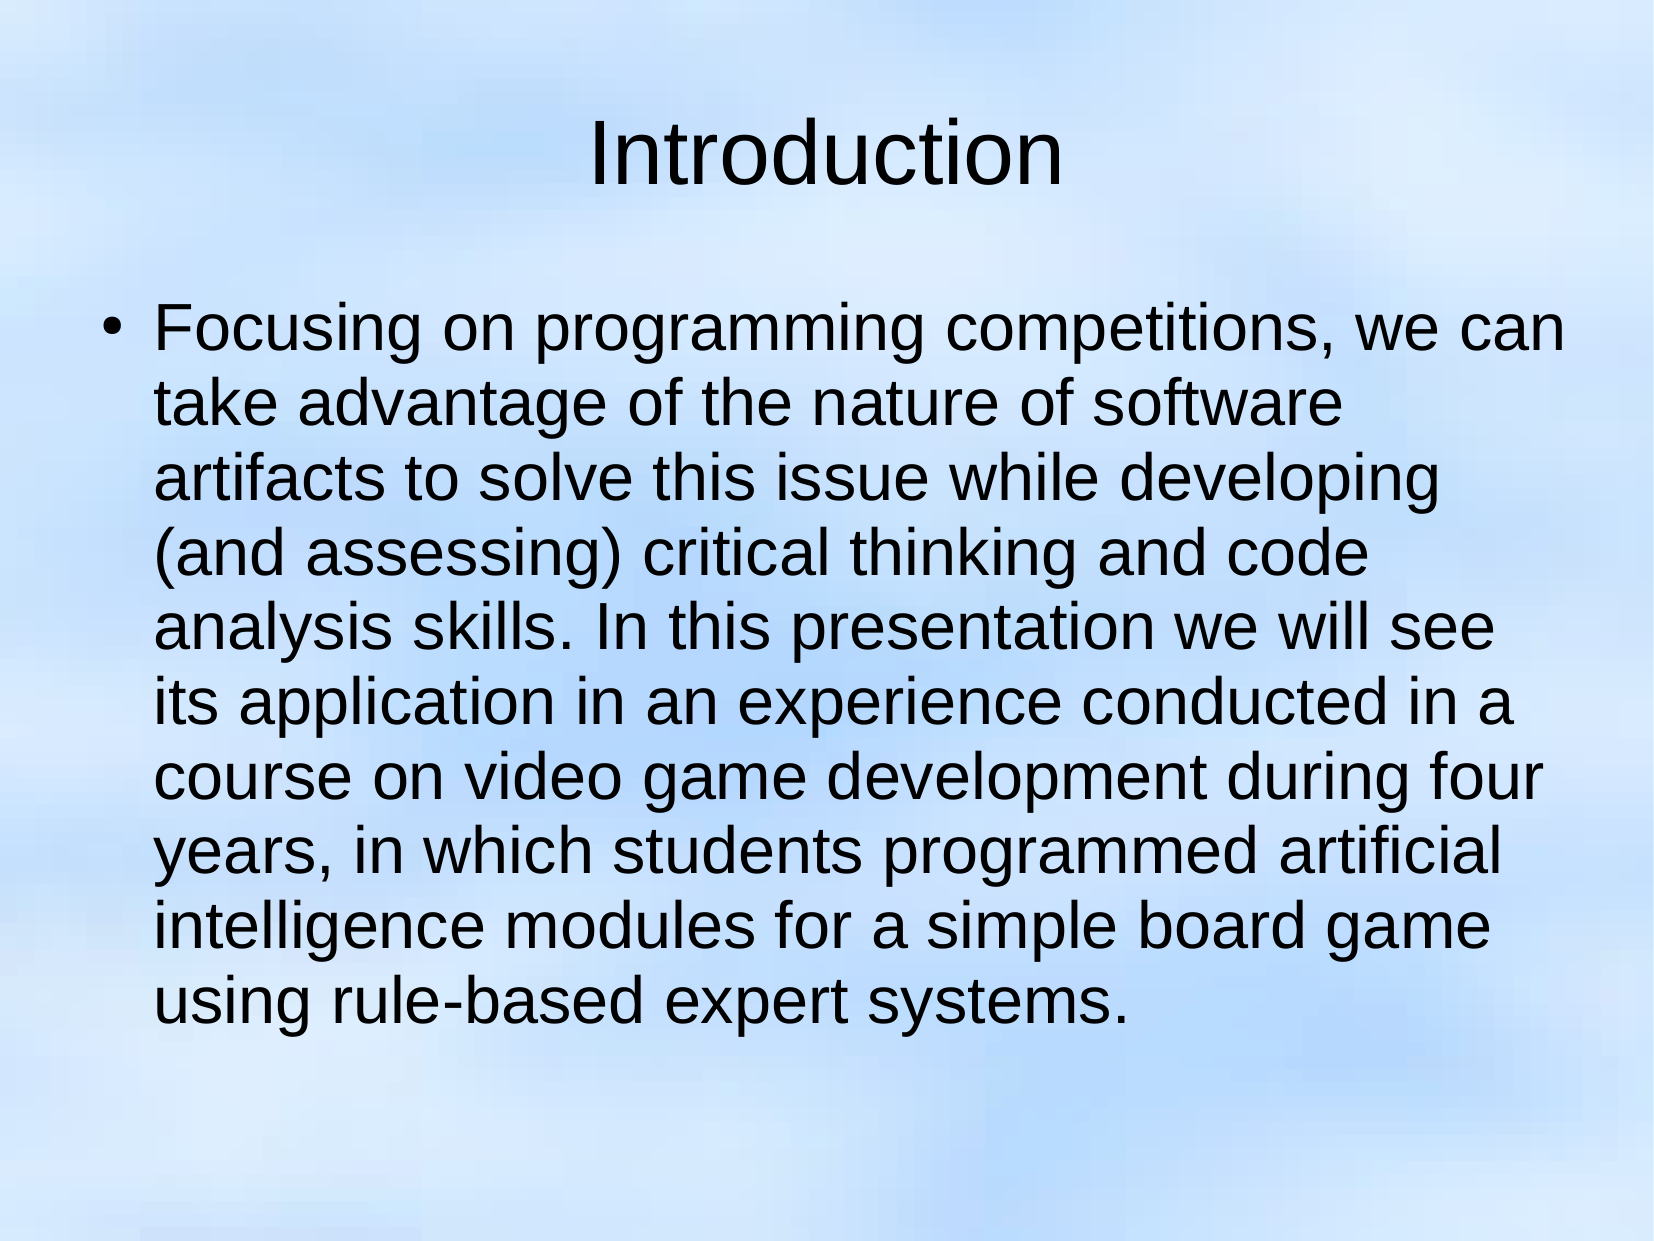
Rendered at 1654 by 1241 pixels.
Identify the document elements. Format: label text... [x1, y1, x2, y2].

list Focusing on programming competitions, we can take advantage of the nature of software artifacts to solve this issue while developing (and assessing) critical thinking and code analysis skills. In this presentation we will see its application in an experience conducted in a course on video game development during four years, in which students programmed artificial intelligence modules for a simple board game using rule-based expert systems. [82, 290, 1571, 1109]
title Introduction [82, 49, 1571, 257]
picture [0, 0, 1654, 1241]
